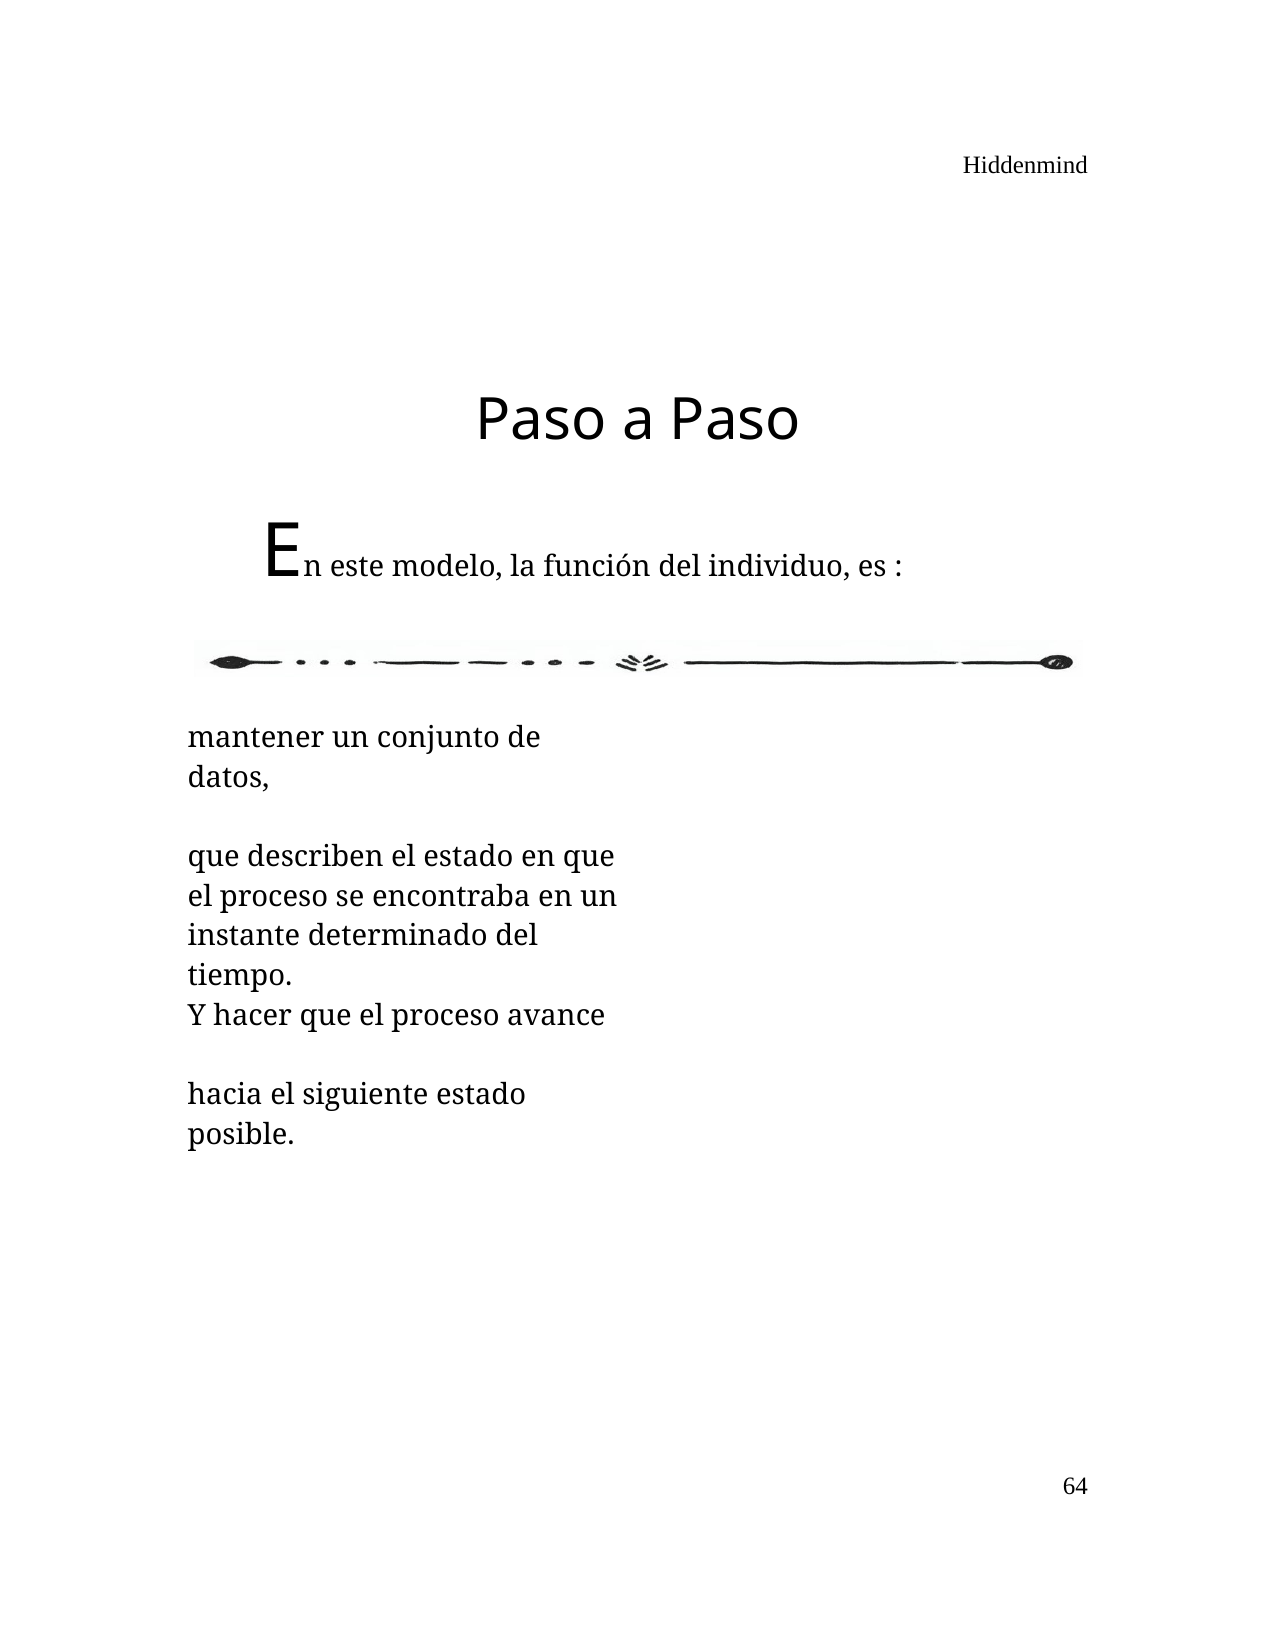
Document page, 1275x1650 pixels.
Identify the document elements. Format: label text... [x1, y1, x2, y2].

text que describen el estado en que el proceso se encontraba en un instante determinado del tiempo. [187, 835, 622, 994]
picture [193, 640, 1083, 677]
text mantener un conjunto de datos, [187, 716, 622, 796]
text Y hacer que el proceso avance [187, 994, 622, 1034]
text hacia el siguiente estado posible. [187, 1073, 622, 1153]
text En este modelo, la función del individuo, es : [187, 496, 1087, 598]
